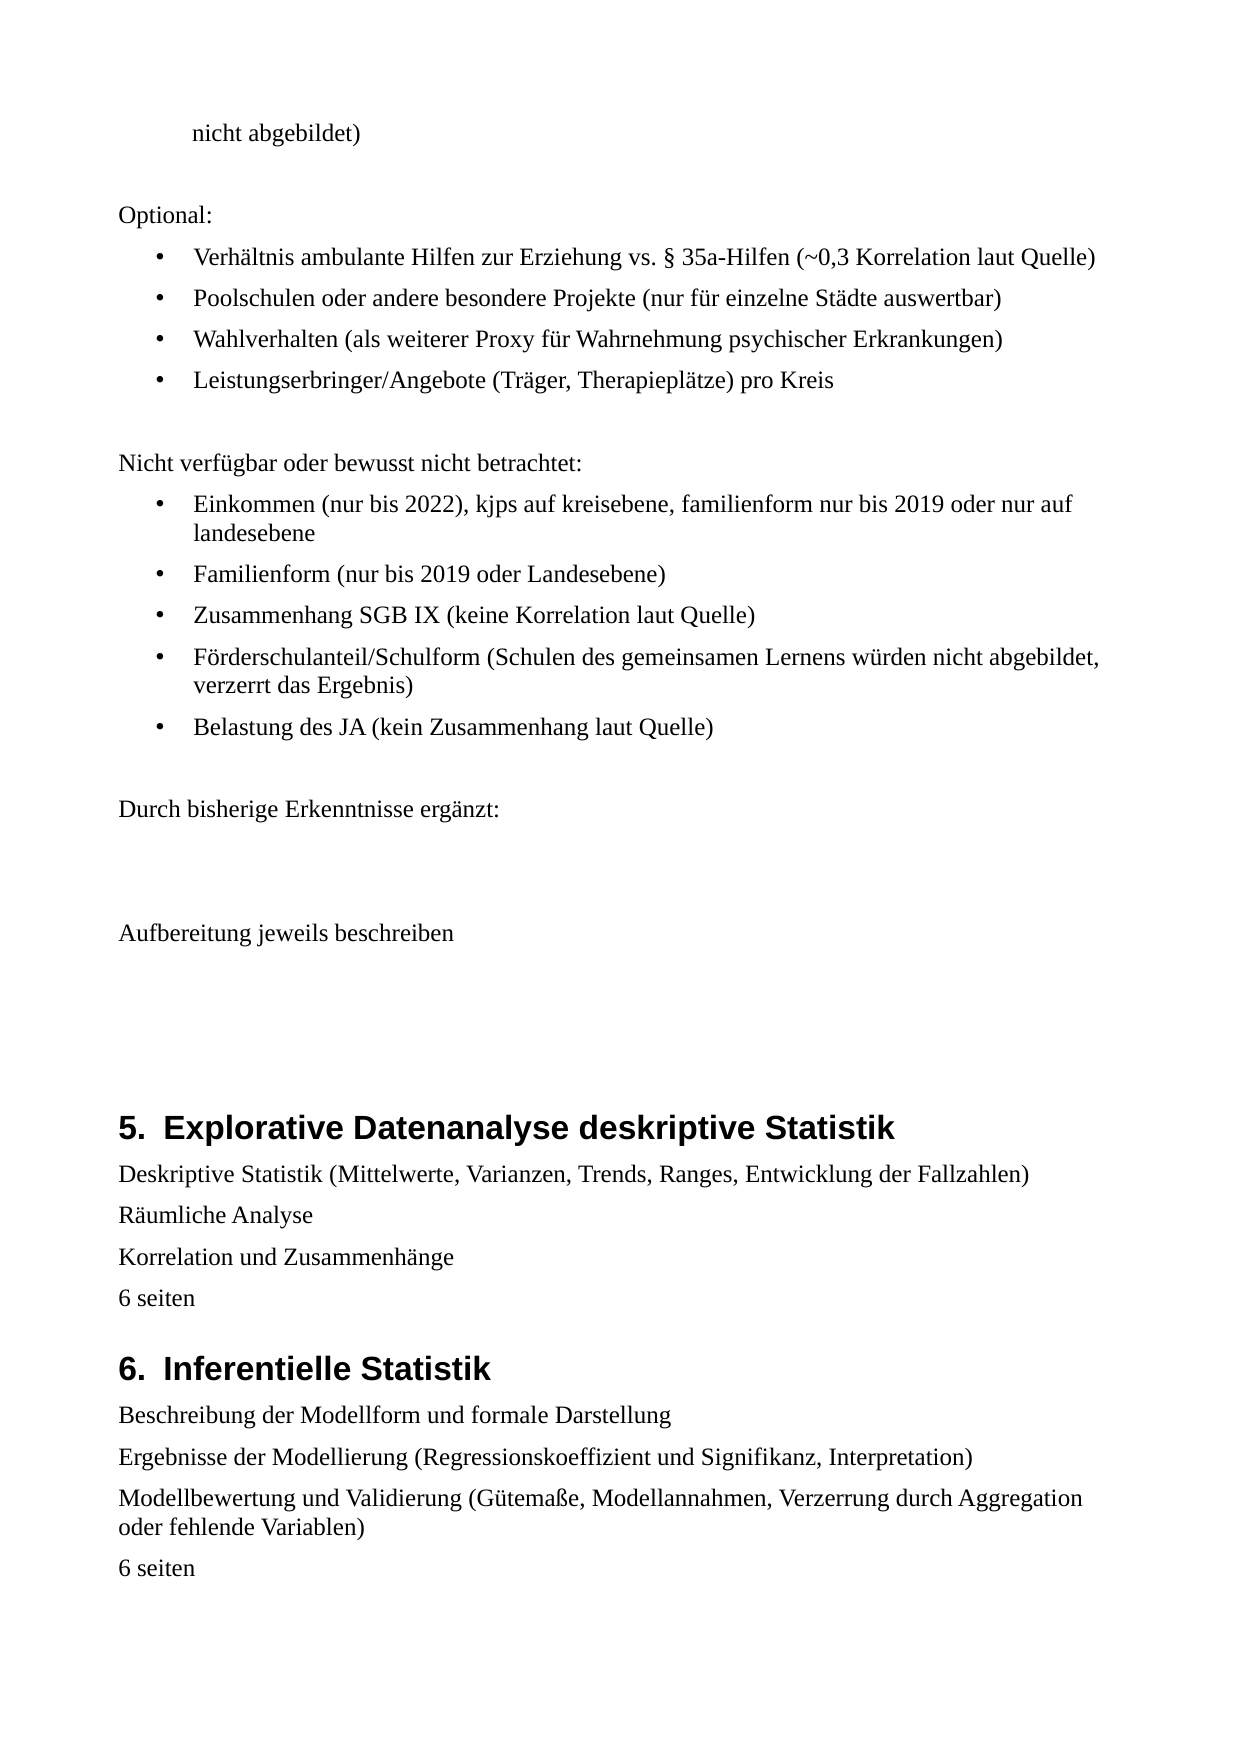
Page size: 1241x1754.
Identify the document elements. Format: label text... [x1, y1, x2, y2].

list Zusammenhang SGB IX (keine Korrelation laut Quelle) [156, 601, 1122, 629]
text Modellbewertung und Validierung (Gütemaße, Modellannahmen, Verzerrung durch Aggregation oder fehlende Variablen) [118, 1483, 1122, 1540]
text Korrelation und Zusammenhänge [118, 1242, 1122, 1271]
text Deskriptive Statistik (Mittelwerte, Varianzen, Trends, Ranges, Entwicklung der Fallzahlen) [118, 1159, 1122, 1188]
text 6 seiten [118, 1553, 1122, 1582]
list Belastung des JA (kein Zusammenhang laut Quelle) [156, 712, 1122, 741]
list Poolschulen oder andere besondere Projekte (nur für einzelne Städte auswertbar) [156, 283, 1122, 312]
subtitle Explorative Datenanalyse deskriptive Statistik [118, 1108, 1122, 1147]
list Leistungserbringer/Angebote (Träger, Therapieplätze) pro Kreis [156, 366, 1122, 394]
text Aufbereitung jeweils beschreiben [118, 918, 1122, 947]
list Familienform (nur bis 2019 oder Landesebene) [156, 559, 1122, 588]
list nicht abgebildet) [162, 118, 1122, 147]
text 6 seiten [118, 1283, 1122, 1312]
list Wahlverhalten (als weiterer Proxy für Wahrnehmung psychischer Erkrankungen) [156, 324, 1122, 353]
text Optional: [118, 201, 1122, 229]
text Beschreibung der Modellform und formale Darstellung [118, 1400, 1122, 1429]
list Förderschulanteil/Schulform (Schulen des gemeinsamen Lernens würden nicht abgebildet, verzerrt das Ergebnis) [156, 642, 1122, 699]
text Durch bisherige Erkenntnisse ergänzt: [118, 794, 1122, 823]
list Einkommen (nur bis 2022), kjps auf kreisebene, familienform nur bis 2019 oder nur auf landesebene [156, 489, 1122, 547]
subtitle Inferentielle Statistik [118, 1349, 1122, 1388]
text Ergebnisse der Modellierung (Regressionskoeffizient und Signifikanz, Interpretation) [118, 1442, 1122, 1470]
list Verhältnis ambulante Hilfen zur Erziehung vs. § 35a-Hilfen (~0,3 Korrelation laut Quelle) [156, 242, 1122, 271]
text Nicht verfügbar oder bewusst nicht betrachtet: [118, 448, 1122, 477]
text Räumliche Analyse [118, 1201, 1122, 1229]
